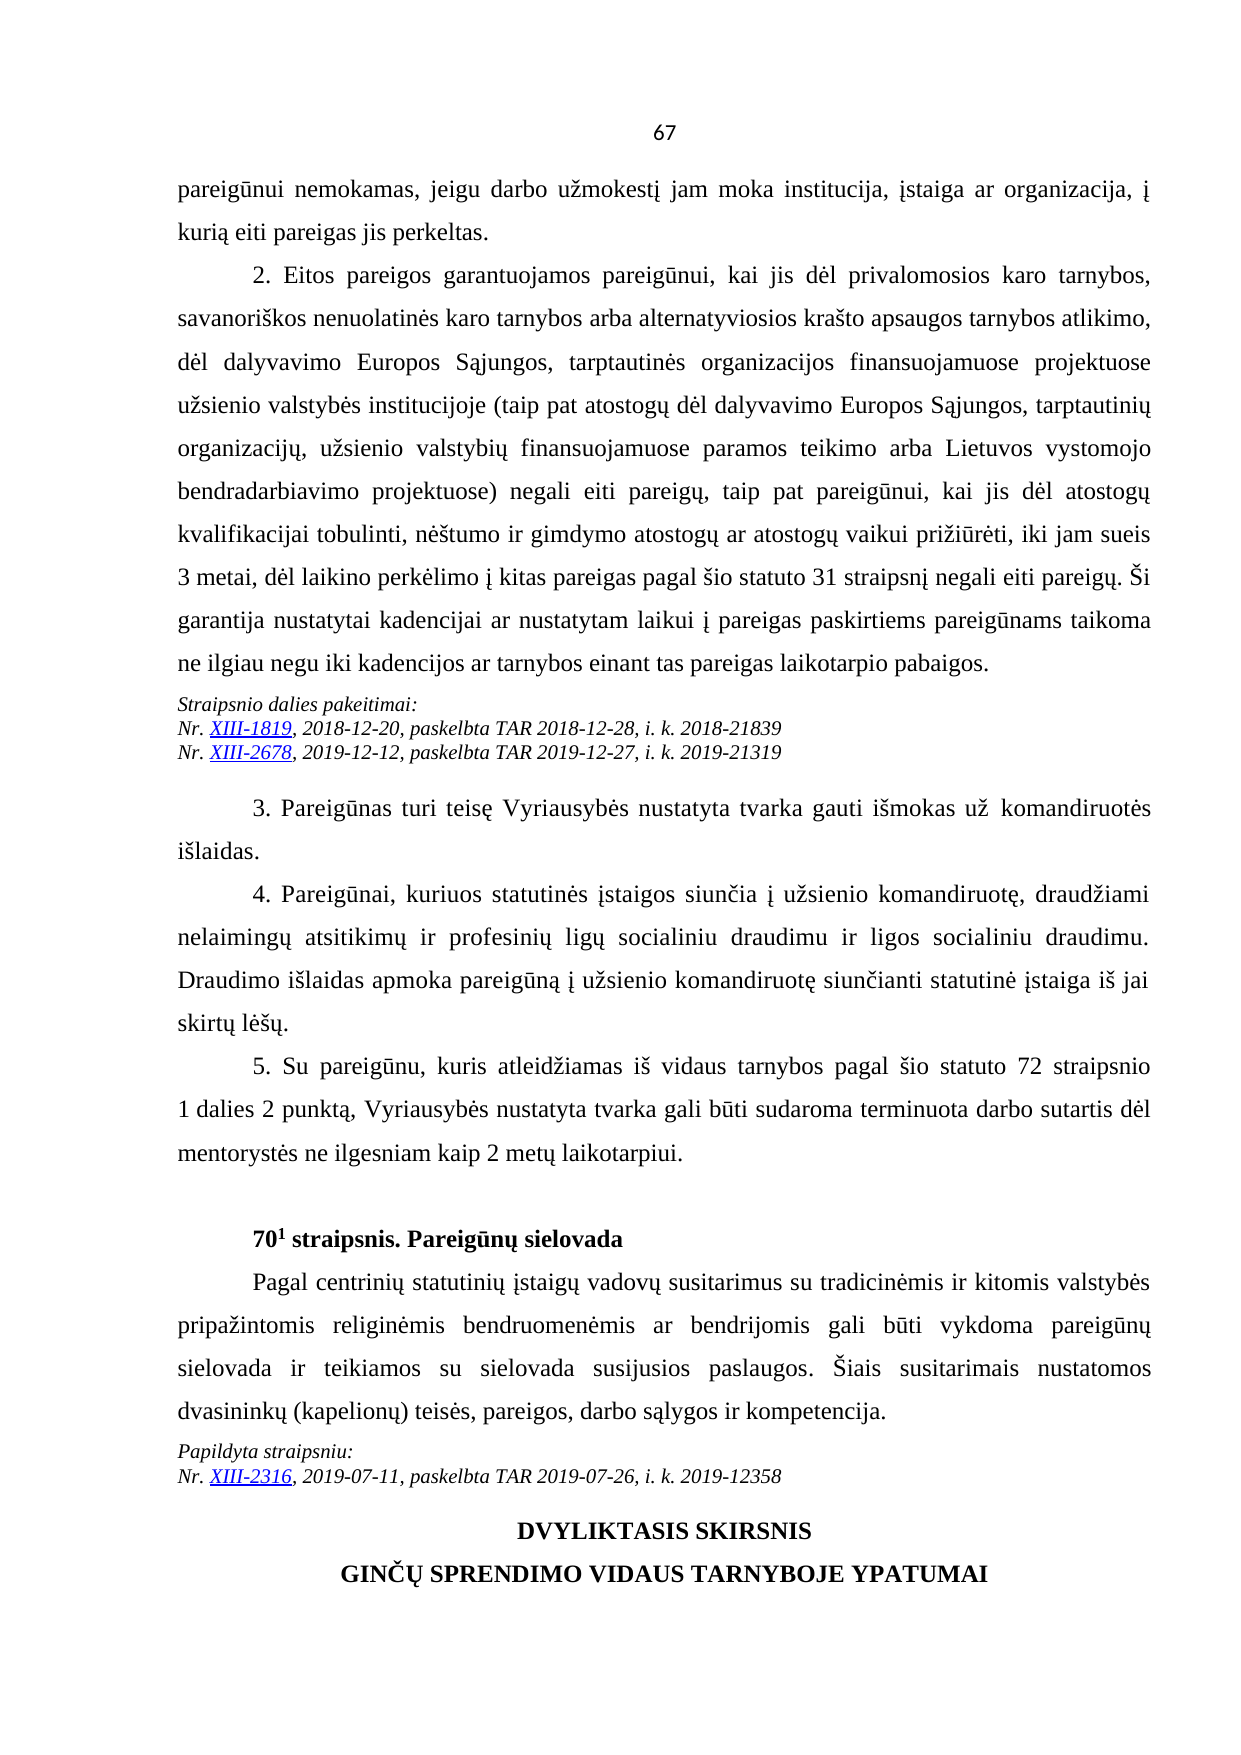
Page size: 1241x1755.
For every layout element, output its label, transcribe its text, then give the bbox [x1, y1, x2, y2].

text 2. Eitos pareigos garantuojamos pareigūnui, kai jis dėl privalomosios karo tarnybos, savanoriškos nenuolatinės karo tarnybos arba alternatyviosios krašto apsaugos tarnybos atlikimo, dėl dalyvavimo Europos Sąjungos, tarptautinės organizacijos finansuojamuose projektuose užsienio valstybės institucijoje (taip pat atostogų dėl dalyvavimo Europos Sąjungos, tarptautinių organizacijų, užsienio valstybių finansuojamuose paramos teikimo arba Lietuvos vystomojo bendradarbiavimo projektuose) negali eiti pareigų, taip pat pareigūnui, kai jis dėl atostogų kvalifikacijai tobulinti, nėštumo ir gimdymo atostogų ar atostogų vaikui prižiūrėti, iki jam sueis 3 metai, dėl laikino perkėlimo į kitas pareigas pagal šio statuto 31 straipsnį negali eiti pareigų. Ši garantija nustatytai kadencijai ar nustatytam laikui į pareigas paskirtiems pareigūnams taikoma ne ilgiau negu iki kadencijos ar tarnybos einant tas pareigas laikotarpio pabaigos. [177, 260, 1152, 677]
text GINČŲ SPRENDIMO VIDAUS TARNYBOJE YPATUMAI [177, 1559, 1152, 1588]
text 3. Pareigūnas turi teisę Vyriausybės nustatyta tvarka gauti išmokas už komandiruotės išlaidas. [177, 793, 1152, 864]
text Nr. XIII-2316, 2019-07-11, paskelbta TAR 2019-07-26, i. k. 2019-12358 [177, 1463, 1152, 1488]
text Papildyta straipsniu: [177, 1439, 1152, 1463]
text Nr. XIII-2678, 2019-12-12, paskelbta TAR 2019-12-27, i. k. 2019-21319 [177, 740, 1152, 764]
text Straipsnio dalies pakeitimai: [177, 692, 1152, 716]
text DVYLIKTASIS SKIRSNIS [177, 1516, 1152, 1545]
text Nr. XIII-1819, 2018-12-20, paskelbta TAR 2018-12-28, i. k. 2018-21839 [177, 716, 1152, 740]
text 5. Su pareigūnu, kuris atleidžiamas iš vidaus tarnybos pagal šio statuto 72 straipsnio 1 dalies 2 punktą, Vyriausybės nustatyta tvarka gali būti sudaroma terminuota darbo sutartis dėl mentorystės ne ilgesniam kaip 2 metų laikotarpiui. [177, 1051, 1152, 1166]
text 4. Pareigūnai, kuriuos statutinės įstaigos siunčia į užsienio komandiruotę, draudžiami nelaimingų atsitikimų ir profesinių ligų socialiniu draudimu ir ligos socialiniu draudimu. Draudimo išlaidas apmoka pareigūną į užsienio komandiruotę siunčianti statutinė įstaiga iš jai skirtų lėšų. [177, 879, 1152, 1037]
text 701 straipsnis. Pareigūnų sielovada [177, 1224, 1152, 1253]
text Pagal centrinių statutinių įstaigų vadovų susitarimus su tradicinėmis ir kitomis valstybės pripažintomis religinėmis bendruomenėmis ar bendrijomis gali būti vykdoma pareigūnų sielovada ir teikiamos su sielovada susijusios paslaugos. Šiais susitarimais nustatomos dvasininkų (kapelionų) teisės, pareigos, darbo sąlygos ir kompetencija. [177, 1267, 1152, 1425]
text pareigūnui nemokamas, jeigu darbo užmokestį jam moka institucija, įstaiga ar organizacija, į kurią eiti pareigas jis perkeltas. [177, 174, 1152, 246]
